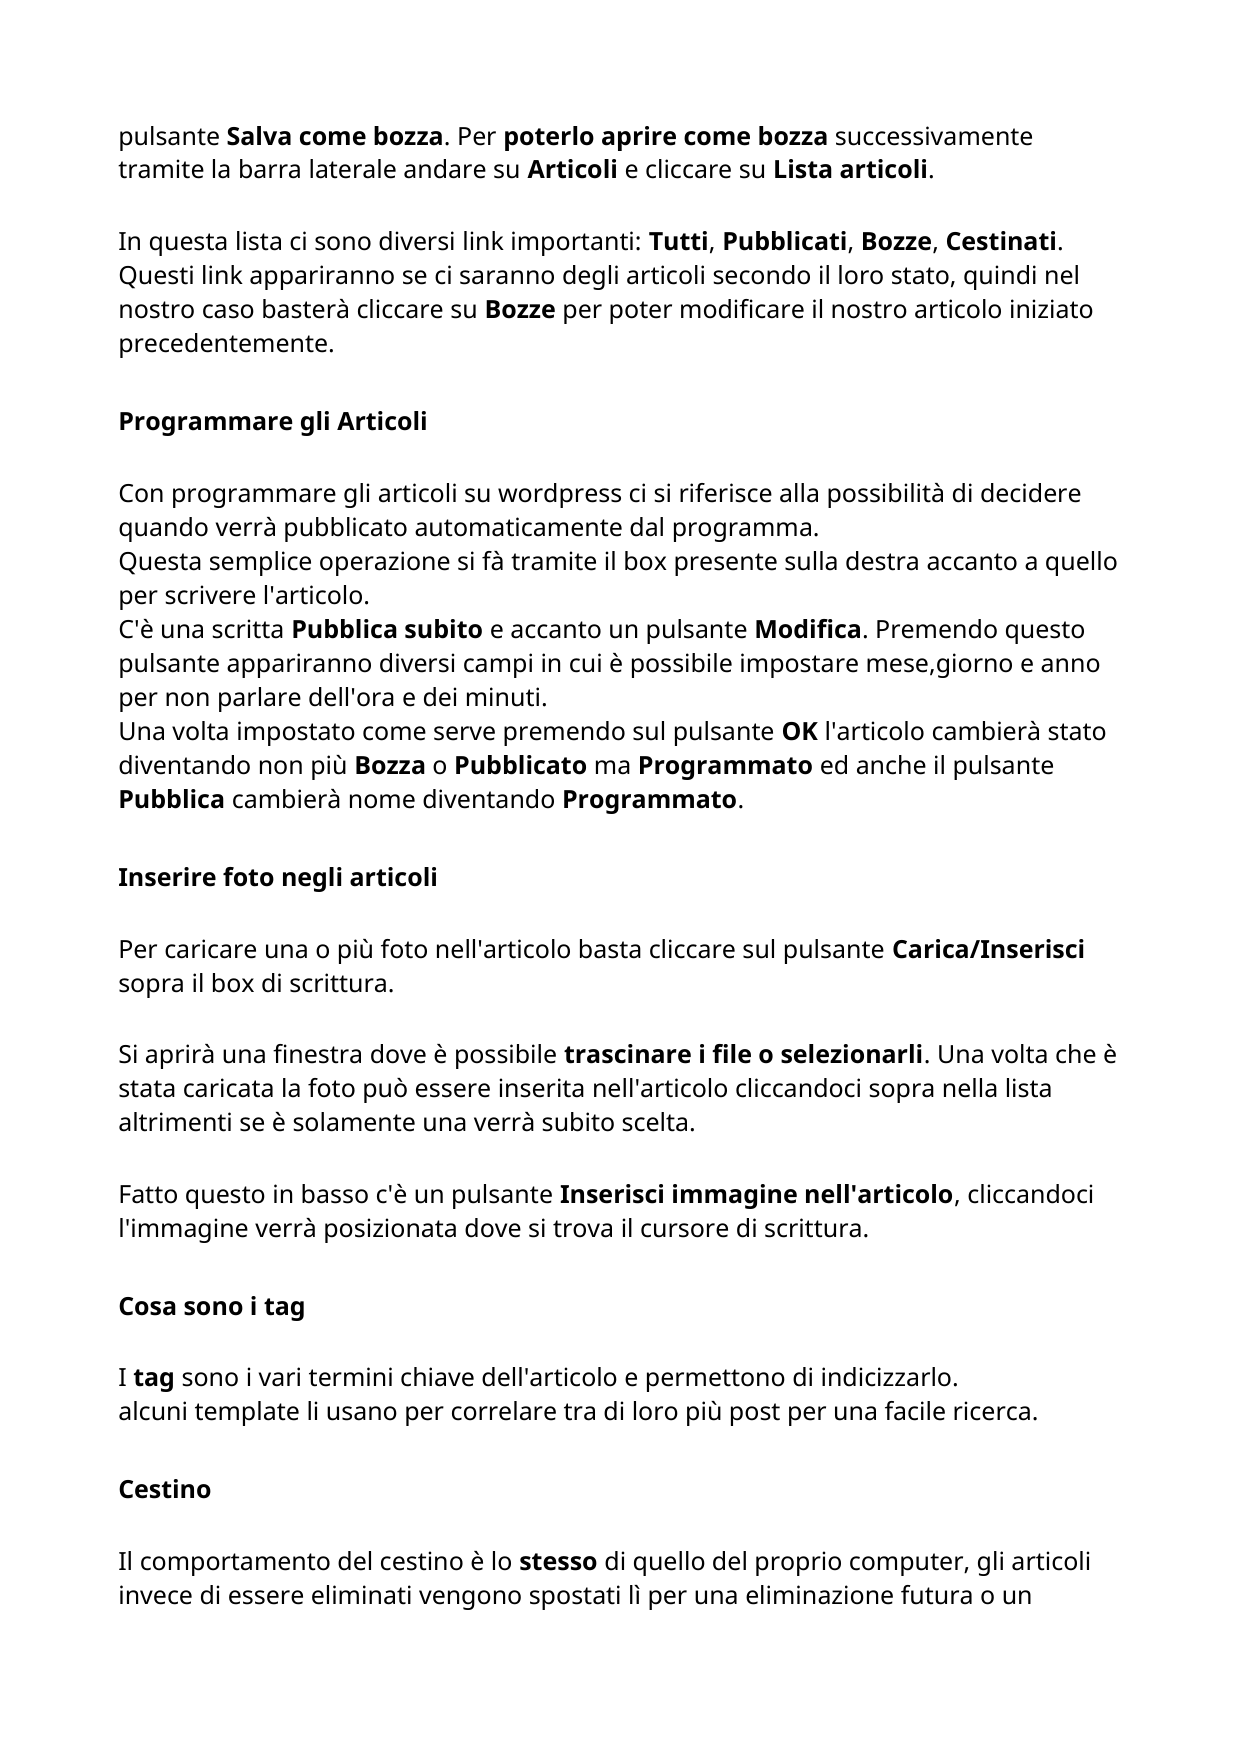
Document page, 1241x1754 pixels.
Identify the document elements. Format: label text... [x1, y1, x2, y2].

text Con programmare gli articoli su wordpress ci si riferisce alla possibilità di decidere quando verrà pubblicato automaticamente dal programma. Questa semplice operazione si fà tramite il box presente sulla destra accanto a quello per scrivere l'articolo. C'è una scritta Pubblica subito e accanto un pulsante Modifica. Premendo questo pulsante appariranno diversi campi in cui è possibile impostare mese,giorno e anno per non parlare dell'ora e dei minuti. Una volta impostato come serve premendo sul pulsante OK l'articolo cambierà stato diventando non più Bozza o Pubblicato ma Programmato ed anche il pulsante Pubblica cambierà nome diventando Programmato. [118, 475, 1122, 816]
text In questa lista ci sono diversi link importanti: Tutti, Pubblicati, Bozze, Cestinati. Questi link appariranno se ci saranno degli articoli secondo il loro stato, quindi nel nostro caso basterà cliccare su Bozze per poter modificare il nostro articolo iniziato precedentemente. [118, 224, 1122, 360]
text Programmare gli Articoli [118, 404, 1122, 438]
text pulsante Salva come bozza. Per poterlo aprire come bozza successivamente tramite la barra laterale andare su Articoli e cliccare su Lista articoli. [118, 118, 1122, 186]
text Fatto questo in basso c'è un pulsante Inserisci immagine nell'articolo, cliccandoci l'immagine verrà posizionata dove si trova il cursore di scrittura. [118, 1177, 1122, 1245]
text Per caricare una o più foto nell'articolo basta cliccare sul pulsante Carica/Inserisci sopra il box di scrittura. [118, 931, 1122, 999]
text Il comportamento del cestino è lo stesso di quello del proprio computer, gli articoli invece di essere eliminati vengono spostati lì per una eliminazione futura o un [118, 1543, 1122, 1612]
text Si aprirà una finestra dove è possibile trascinare i file o selezionarli. Una volta che è stata caricata la foto può essere inserita nell'articolo cliccandoci sopra nella lista altrimenti se è solamente una verrà subito scelta. [118, 1037, 1122, 1139]
text Cosa sono i tag [118, 1288, 1122, 1322]
text Cestino [118, 1472, 1122, 1506]
text Inserire foto negli articoli [118, 860, 1122, 894]
text I tag sono i vari termini chiave dell'articolo e permettono di indicizzarlo. alcuni template li usano per correlare tra di loro più post per una facile ricerca. [118, 1360, 1122, 1428]
